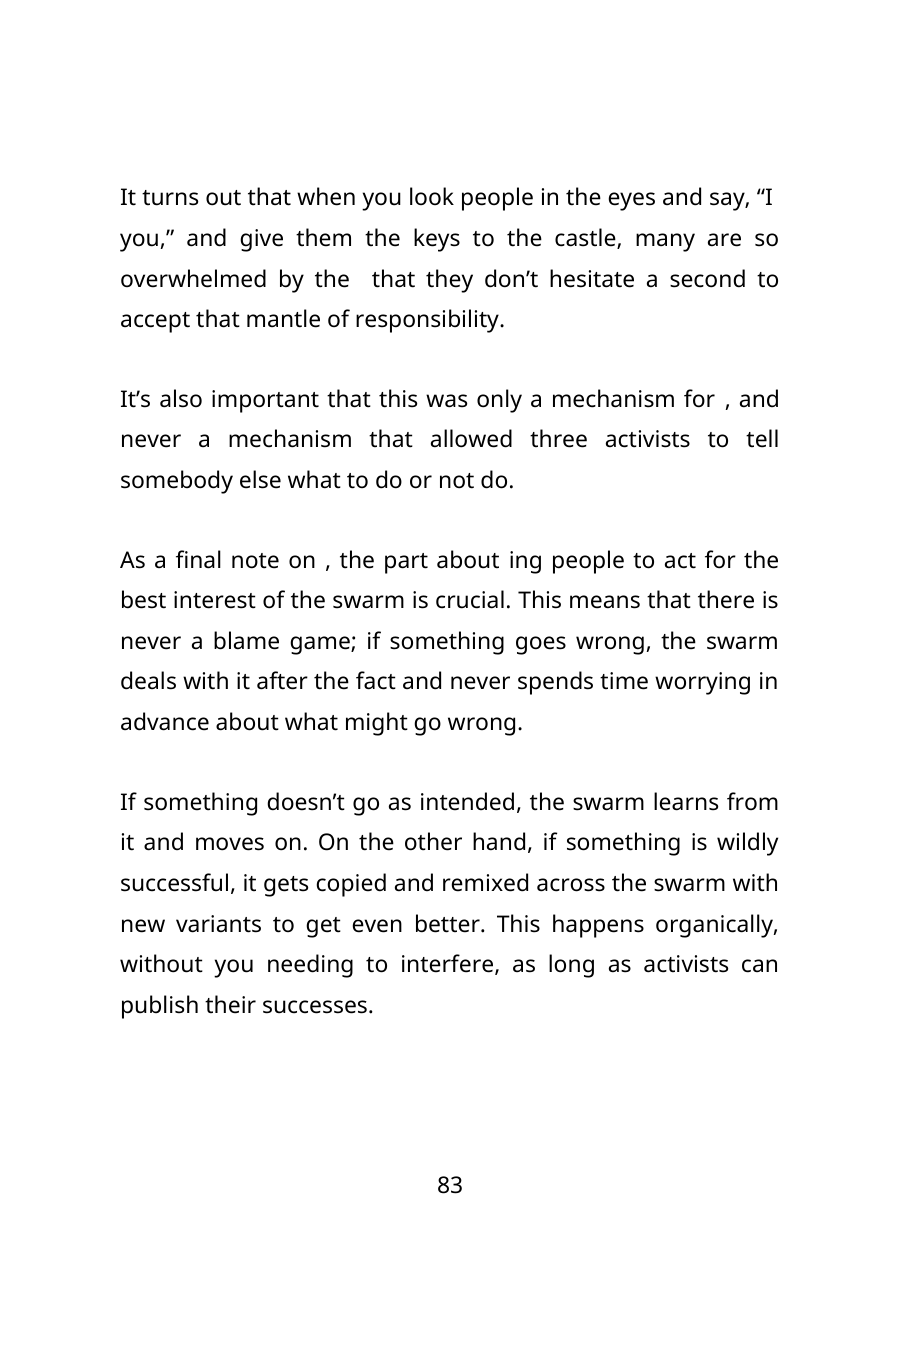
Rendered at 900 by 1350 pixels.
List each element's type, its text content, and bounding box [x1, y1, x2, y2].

text It’s also important that this was only a mechanism for , and never a mechanism that allowed three activists to tell somebody else what to do or not do. [120, 383, 780, 495]
text It turns out that when you look people in the eyes and say, “I you,” and give them the keys to the castle, many are so overwhelmed by the that they don’t hesitate a second to accept that mantle of responsibility. [120, 181, 780, 334]
text If something doesn’t go as intended, the swarm learns from it and moves on. On the other hand, if something is wildly successful, it gets copied and remixed across the swarm with new variants to get even better. This happens organically, without you needing to interfere, as long as activists can publish their successes. [120, 786, 780, 1020]
text As a final note on , the part about ing people to act for the best interest of the swarm is crucial. This means that there is never a blame game; if something goes wrong, the swarm deals with it after the fact and never spends time worrying in advance about what might go wrong. [120, 543, 780, 737]
